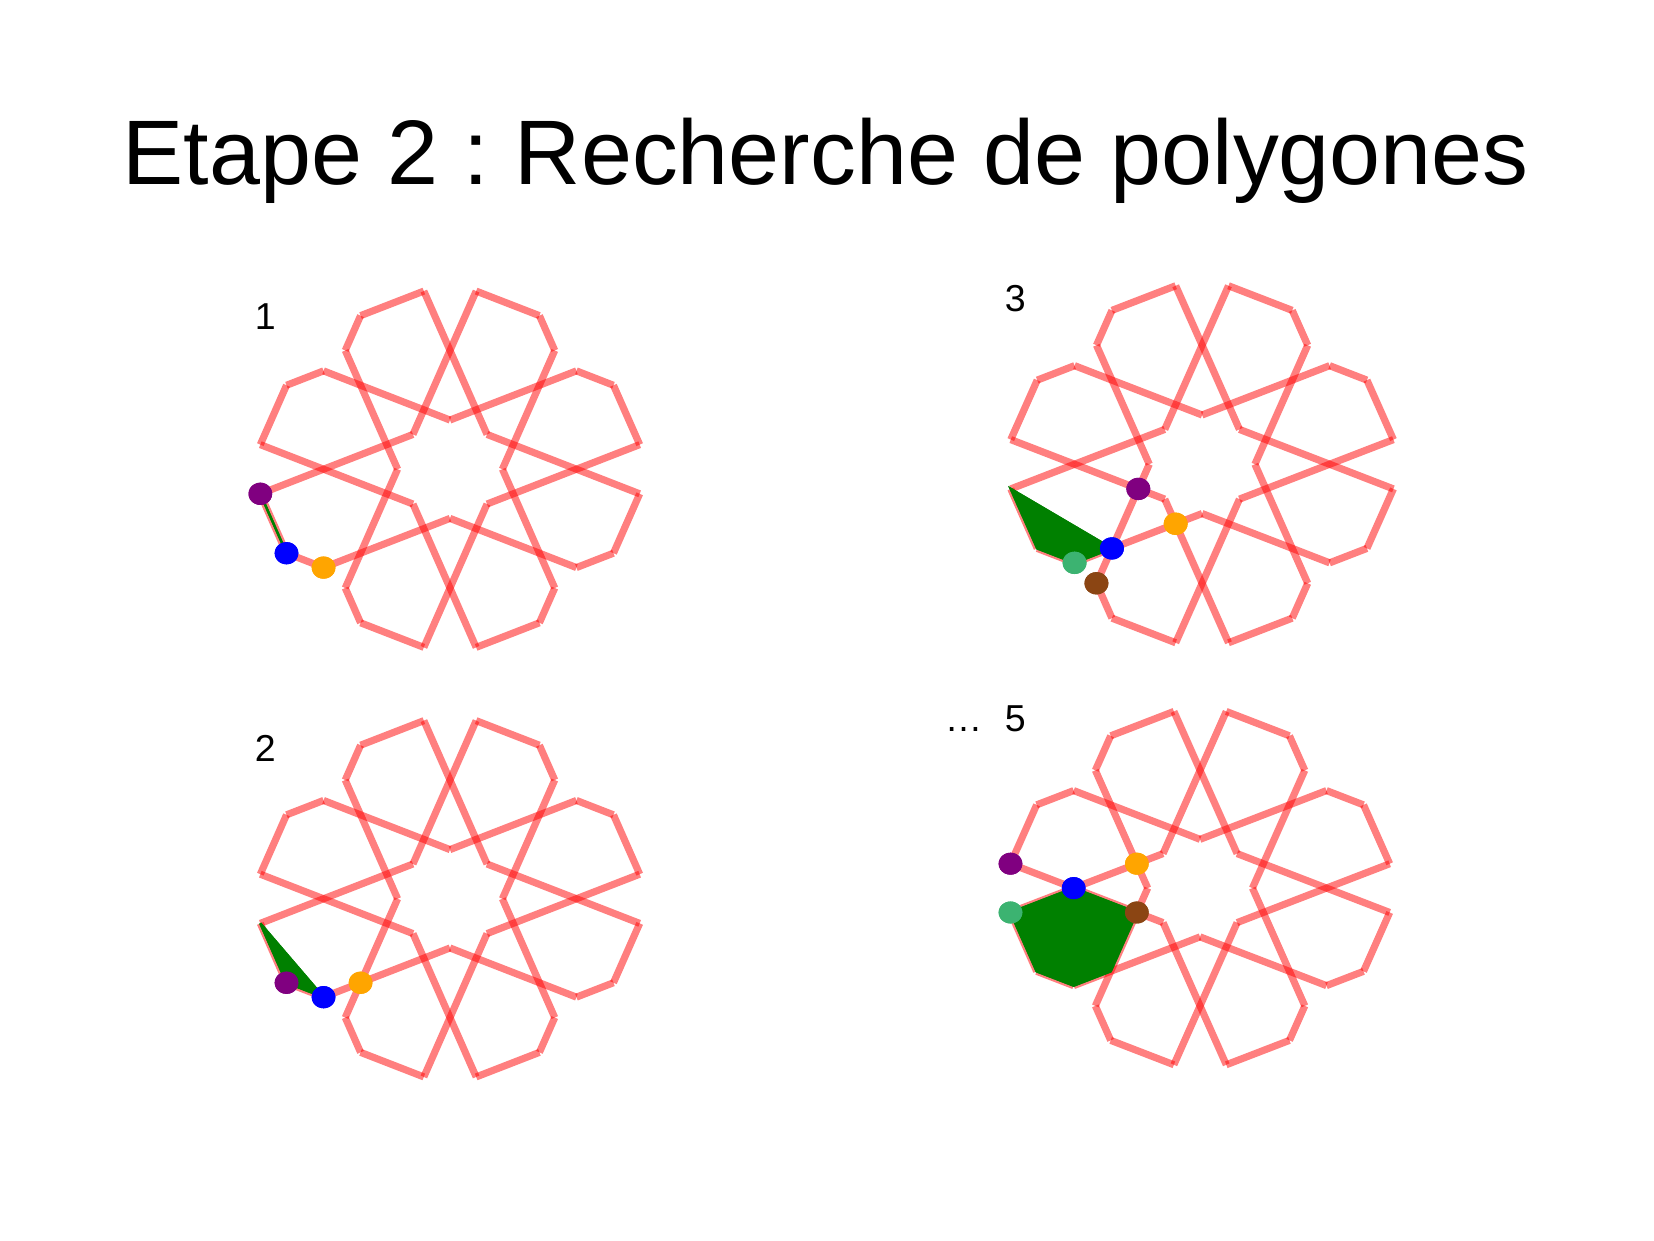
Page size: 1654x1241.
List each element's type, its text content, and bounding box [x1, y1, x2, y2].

picture [225, 245, 676, 1123]
title Etape 2 : Recherche de polygones [82, 49, 1571, 257]
text_box … [930, 690, 1006, 747]
text_box 5 [1006, 690, 1036, 747]
picture [975, 240, 1430, 1111]
text_box 2 [240, 720, 286, 777]
text_box 3 [990, 270, 1036, 327]
text_box 1 [240, 288, 286, 346]
